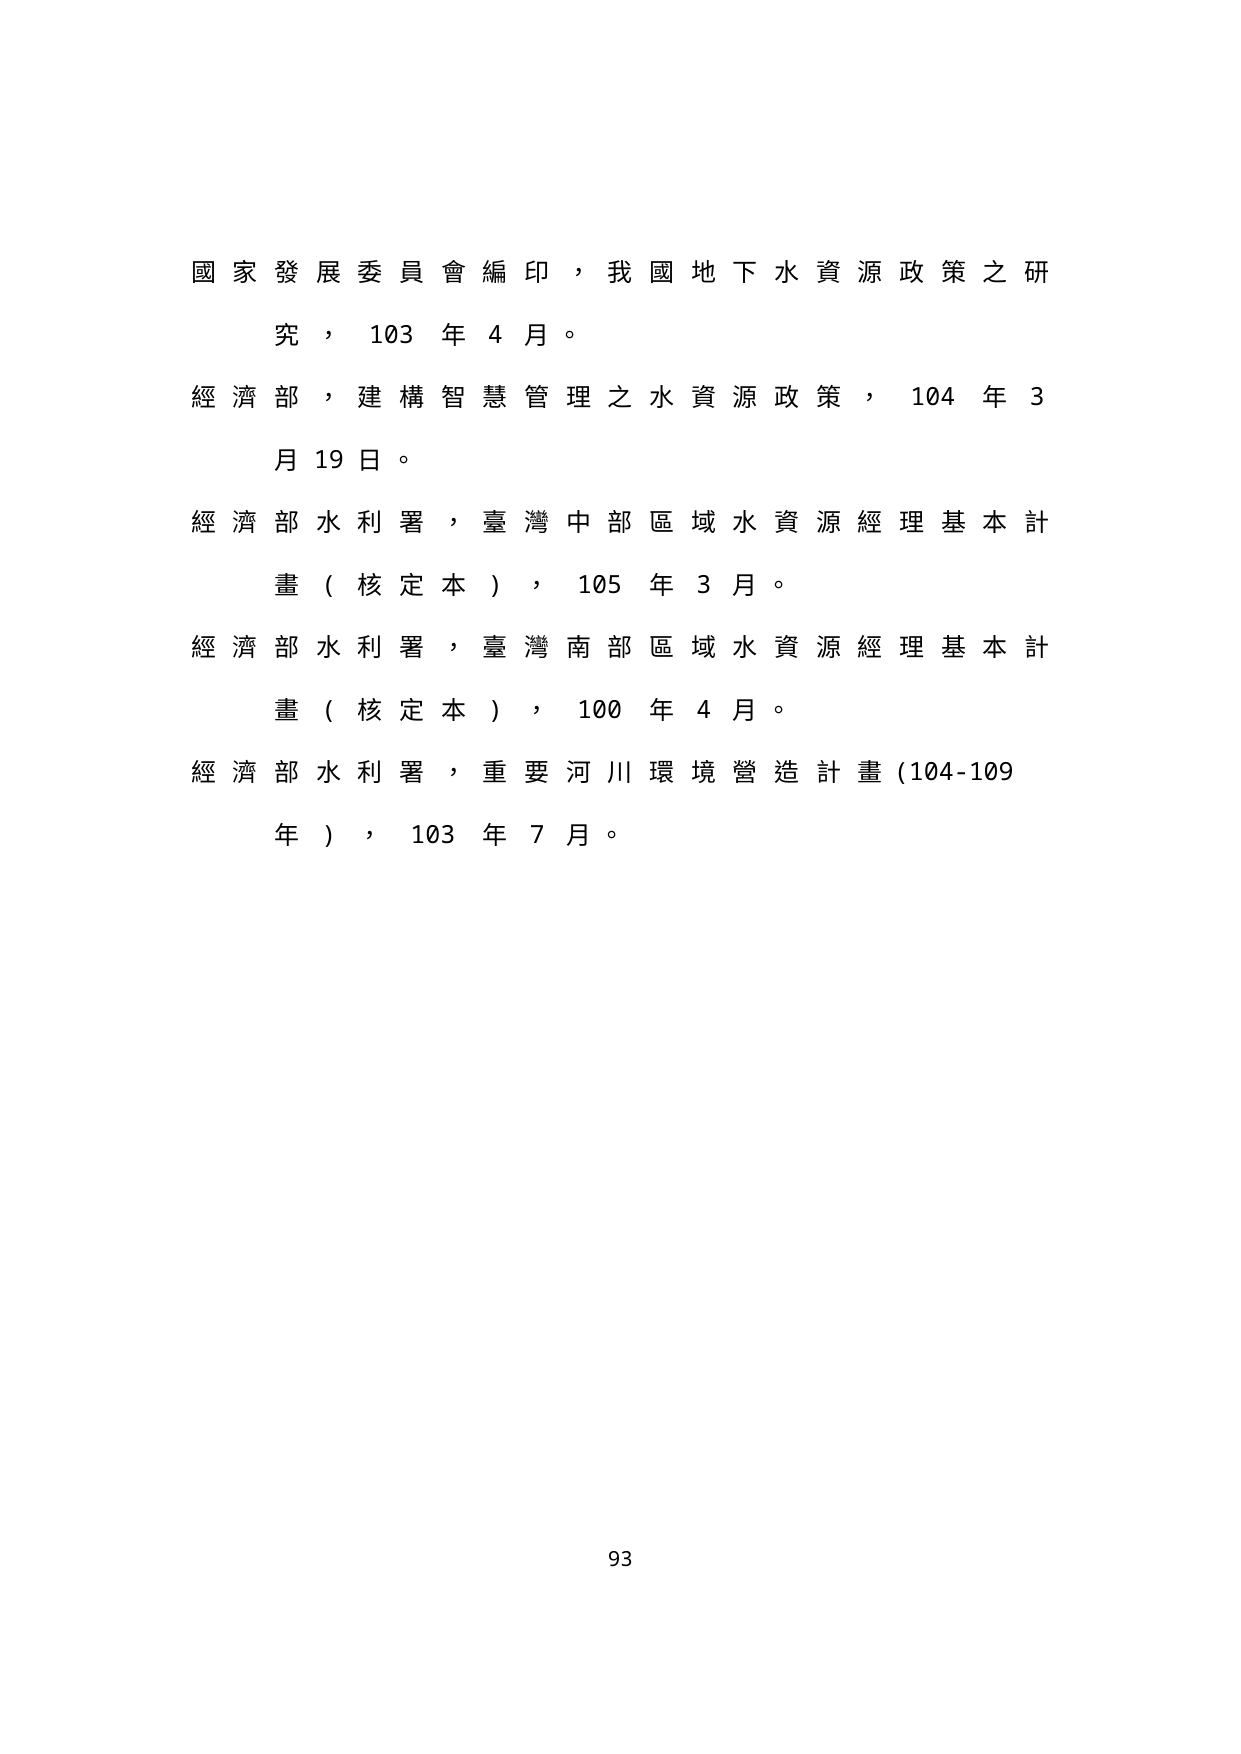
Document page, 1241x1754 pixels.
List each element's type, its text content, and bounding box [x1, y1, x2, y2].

text 國家發展委員會編印，我國地下水資源政策之研究，103年4月。 [183, 229, 1058, 354]
text 經濟部水利署，臺灣南部區域水資源經理基本計畫(核定本)，100年4月。 [183, 604, 1058, 729]
text 經濟部水利署，重要河川環境營造計畫(104-109年)，103年7月。 [183, 729, 1058, 854]
text 經濟部，建構智慧管理之水資源政策，104年3月19日。 [183, 354, 1058, 479]
text 經濟部水利署，臺灣中部區域水資源經理基本計畫(核定本)，105年3月。 [183, 479, 1058, 604]
